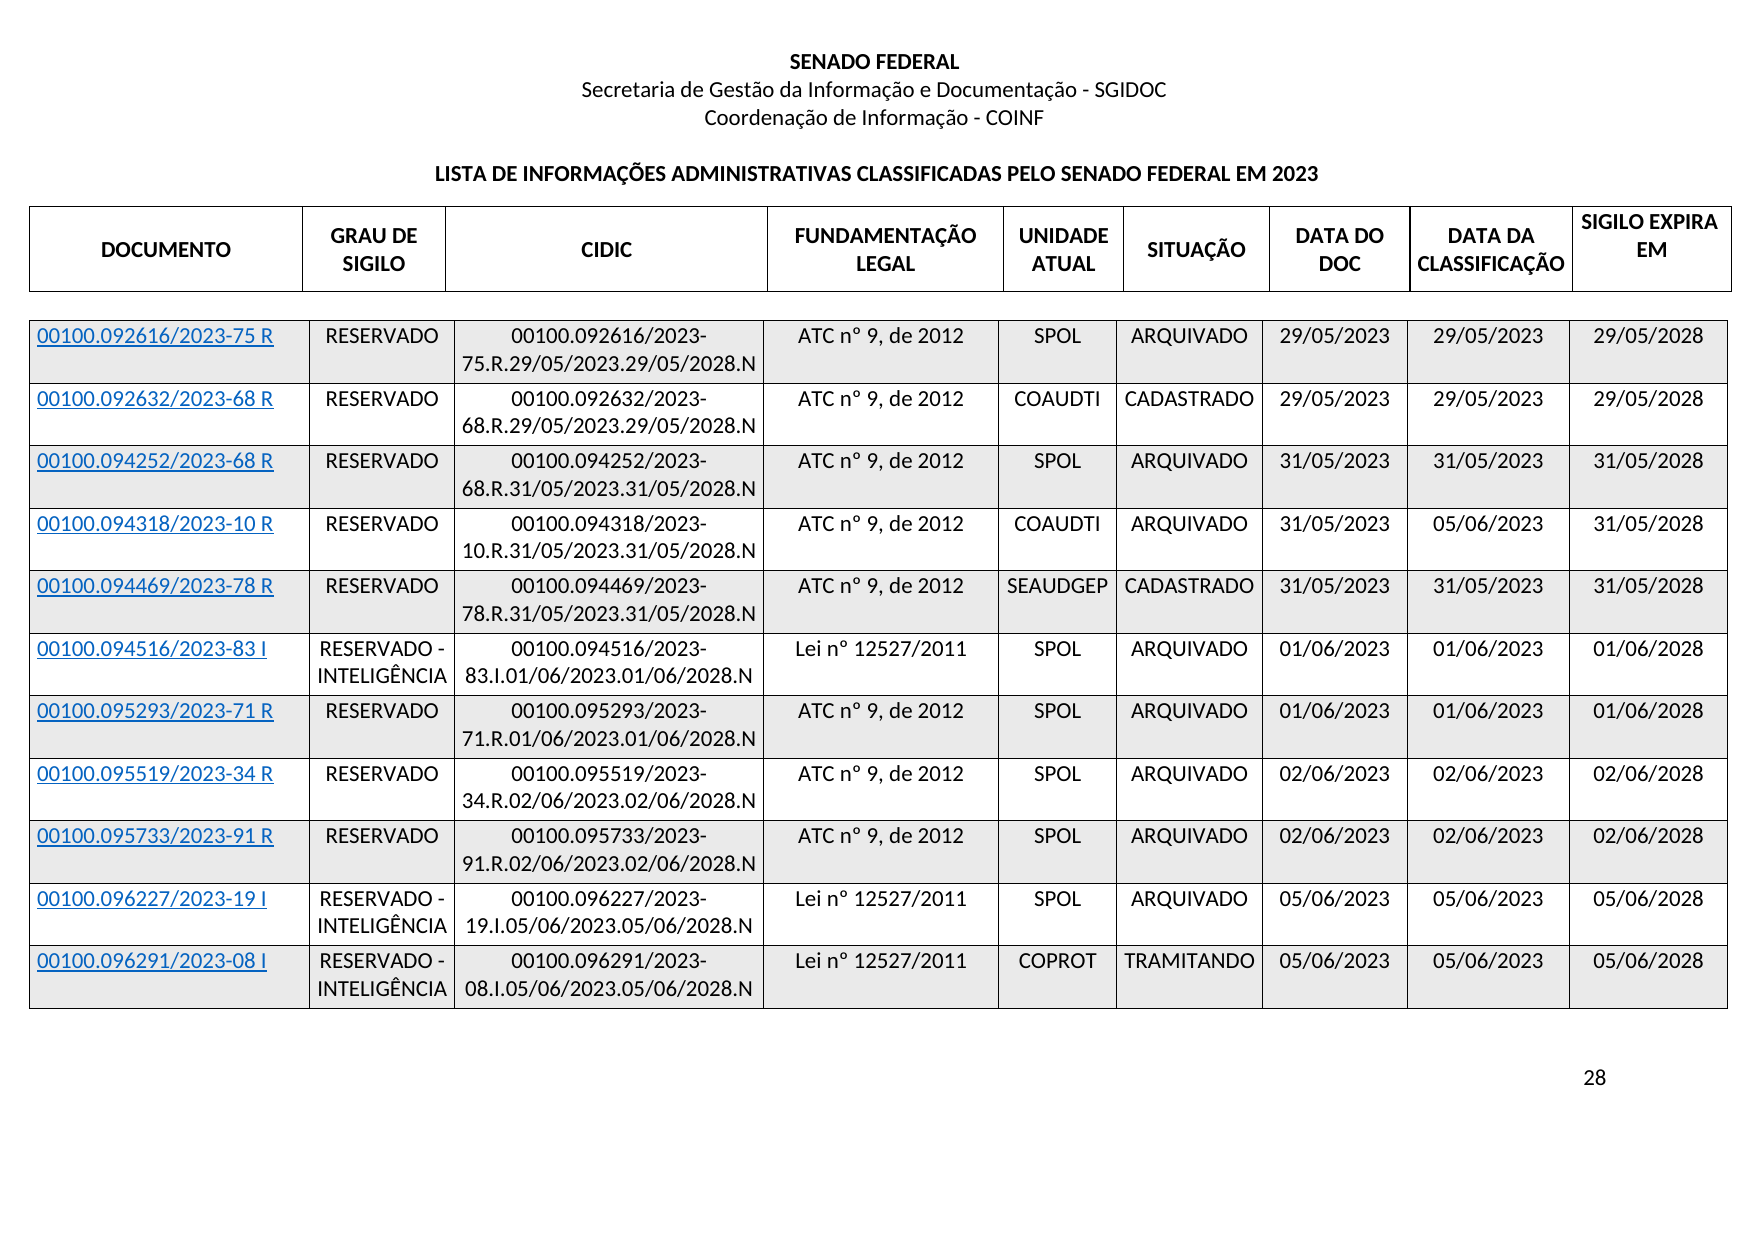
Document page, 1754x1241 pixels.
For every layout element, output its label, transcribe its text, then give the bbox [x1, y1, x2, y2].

table_cell 05/06/2023 [1408, 946, 1569, 1008]
table_cell SPOL [999, 321, 1116, 383]
table_cell RESERVADO [310, 759, 454, 820]
table_cell RESERVADO - INTELIGÊNCIA [310, 946, 454, 1008]
table_cell ARQUIVADO [1117, 884, 1262, 945]
table_cell 00100.096291/2023-08 I [30, 946, 309, 1008]
table_cell 01/06/2028 [1570, 634, 1727, 695]
table_cell 31/05/2028 [1570, 446, 1727, 508]
table_cell 01/06/2023 [1408, 634, 1569, 695]
table_cell RESERVADO [310, 821, 454, 883]
table_cell 01/06/2028 [1570, 696, 1727, 758]
table_cell 00100.094469/2023-78.R.31/05/2023.31/05/2028.N [455, 571, 763, 633]
table_cell 29/05/2028 [1570, 321, 1727, 383]
table_cell 31/05/2028 [1570, 571, 1727, 633]
table_cell RESERVADO [310, 509, 454, 570]
table_cell 00100.094516/2023-83.I.01/06/2023.01/06/2028.N [455, 634, 763, 695]
table_cell 02/06/2028 [1570, 759, 1727, 820]
table_cell RESERVADO [310, 571, 454, 633]
table_cell 31/05/2028 [1570, 509, 1727, 570]
table_cell RESERVADO [310, 321, 454, 383]
table_cell SEAUDGEP [999, 571, 1116, 633]
table_cell ATC nº 9, de 2012 [764, 571, 998, 633]
table_cell ARQUIVADO [1117, 509, 1262, 570]
table_cell SPOL [999, 634, 1116, 695]
table_cell 00100.094469/2023-78 R [30, 571, 309, 633]
table_cell 29/05/2023 [1408, 384, 1569, 445]
table_cell 00100.094252/2023-68.R.31/05/2023.31/05/2028.N [455, 446, 763, 508]
table_cell 05/06/2023 [1408, 509, 1569, 570]
table_cell 00100.095519/2023-34 R [30, 759, 309, 820]
table_cell SPOL [999, 759, 1116, 820]
table_cell 00100.092616/2023-75.R.29/05/2023.29/05/2028.N [455, 321, 763, 383]
table_cell ARQUIVADO [1117, 634, 1262, 695]
table_cell COAUDTI [999, 509, 1116, 570]
table_cell ARQUIVADO [1117, 759, 1262, 820]
table_cell ATC nº 9, de 2012 [764, 696, 998, 758]
table_cell 00100.095733/2023-91.R.02/06/2023.02/06/2028.N [455, 821, 763, 883]
table_cell 00100.094516/2023-83 I [30, 634, 309, 695]
table_cell 01/06/2023 [1408, 696, 1569, 758]
table_cell 02/06/2023 [1408, 821, 1569, 883]
table_cell 00100.095293/2023-71 R [30, 696, 309, 758]
table_cell CADASTRADO [1117, 384, 1262, 445]
table_cell COAUDTI [999, 384, 1116, 445]
table_cell 00100.092632/2023-68.R.29/05/2023.29/05/2028.N [455, 384, 763, 445]
table_cell RESERVADO - INTELIGÊNCIA [310, 634, 454, 695]
table_cell 00100.094318/2023-10.R.31/05/2023.31/05/2028.N [455, 509, 763, 570]
table_cell 00100.094252/2023-68 R [30, 446, 309, 508]
table_cell ATC nº 9, de 2012 [764, 446, 998, 508]
table_cell 00100.094318/2023-10 R [30, 509, 309, 570]
table_cell RESERVADO [310, 384, 454, 445]
table_cell ATC nº 9, de 2012 [764, 821, 998, 883]
table_cell 00100.096227/2023-19.I.05/06/2023.05/06/2028.N [455, 884, 763, 945]
table_cell ATC nº 9, de 2012 [764, 384, 998, 445]
table_cell CADASTRADO [1117, 571, 1262, 633]
table_cell 05/06/2028 [1570, 884, 1727, 945]
table_cell 02/06/2023 [1408, 759, 1569, 820]
table_cell 01/06/2023 [1263, 634, 1407, 695]
table_cell 31/05/2023 [1263, 509, 1407, 570]
table_cell ARQUIVADO [1117, 821, 1262, 883]
table_cell 31/05/2023 [1263, 571, 1407, 633]
table_cell RESERVADO [310, 446, 454, 508]
table_cell COPROT [999, 946, 1116, 1008]
table_cell ATC nº 9, de 2012 [764, 321, 998, 383]
table_cell 05/06/2023 [1408, 884, 1569, 945]
table_cell ARQUIVADO [1117, 696, 1262, 758]
table_cell ARQUIVADO [1117, 446, 1262, 508]
table_cell 00100.095733/2023-91 R [30, 821, 309, 883]
table_cell 02/06/2023 [1263, 759, 1407, 820]
table_cell 05/06/2028 [1570, 946, 1727, 1008]
table_cell ATC nº 9, de 2012 [764, 509, 998, 570]
table_cell Lei nº 12527/2011 [764, 884, 998, 945]
table_cell 02/06/2023 [1263, 821, 1407, 883]
table_cell TRAMITANDO [1117, 946, 1262, 1008]
table_cell RESERVADO [310, 696, 454, 758]
table_cell 31/05/2023 [1408, 446, 1569, 508]
table_cell 00100.095519/2023-34.R.02/06/2023.02/06/2028.N [455, 759, 763, 820]
table_cell 29/05/2023 [1408, 321, 1569, 383]
table_cell 00100.096291/2023-08.I.05/06/2023.05/06/2028.N [455, 946, 763, 1008]
table_cell 31/05/2023 [1408, 571, 1569, 633]
table_cell 05/06/2023 [1263, 884, 1407, 945]
table_cell RESERVADO - INTELIGÊNCIA [310, 884, 454, 945]
table_cell ATC nº 9, de 2012 [764, 759, 998, 820]
table_cell 00100.092632/2023-68 R [30, 384, 309, 445]
table_cell 05/06/2023 [1263, 946, 1407, 1008]
table_cell SPOL [999, 884, 1116, 945]
table_cell 02/06/2028 [1570, 821, 1727, 883]
table_cell 29/05/2023 [1263, 384, 1407, 445]
table_cell 29/05/2023 [1263, 321, 1407, 383]
table_cell 31/05/2023 [1263, 446, 1407, 508]
table_cell Lei nº 12527/2011 [764, 634, 998, 695]
table_cell 00100.092616/2023-75 R [30, 321, 309, 383]
table_cell 00100.096227/2023-19 I [30, 884, 309, 945]
table_cell SPOL [999, 821, 1116, 883]
table_cell 01/06/2023 [1263, 696, 1407, 758]
table_cell SPOL [999, 446, 1116, 508]
table_cell 00100.095293/2023-71.R.01/06/2023.01/06/2028.N [455, 696, 763, 758]
table_cell ARQUIVADO [1117, 321, 1262, 383]
table_cell Lei nº 12527/2011 [764, 946, 998, 1008]
table_cell 29/05/2028 [1570, 384, 1727, 445]
table_cell SPOL [999, 696, 1116, 758]
